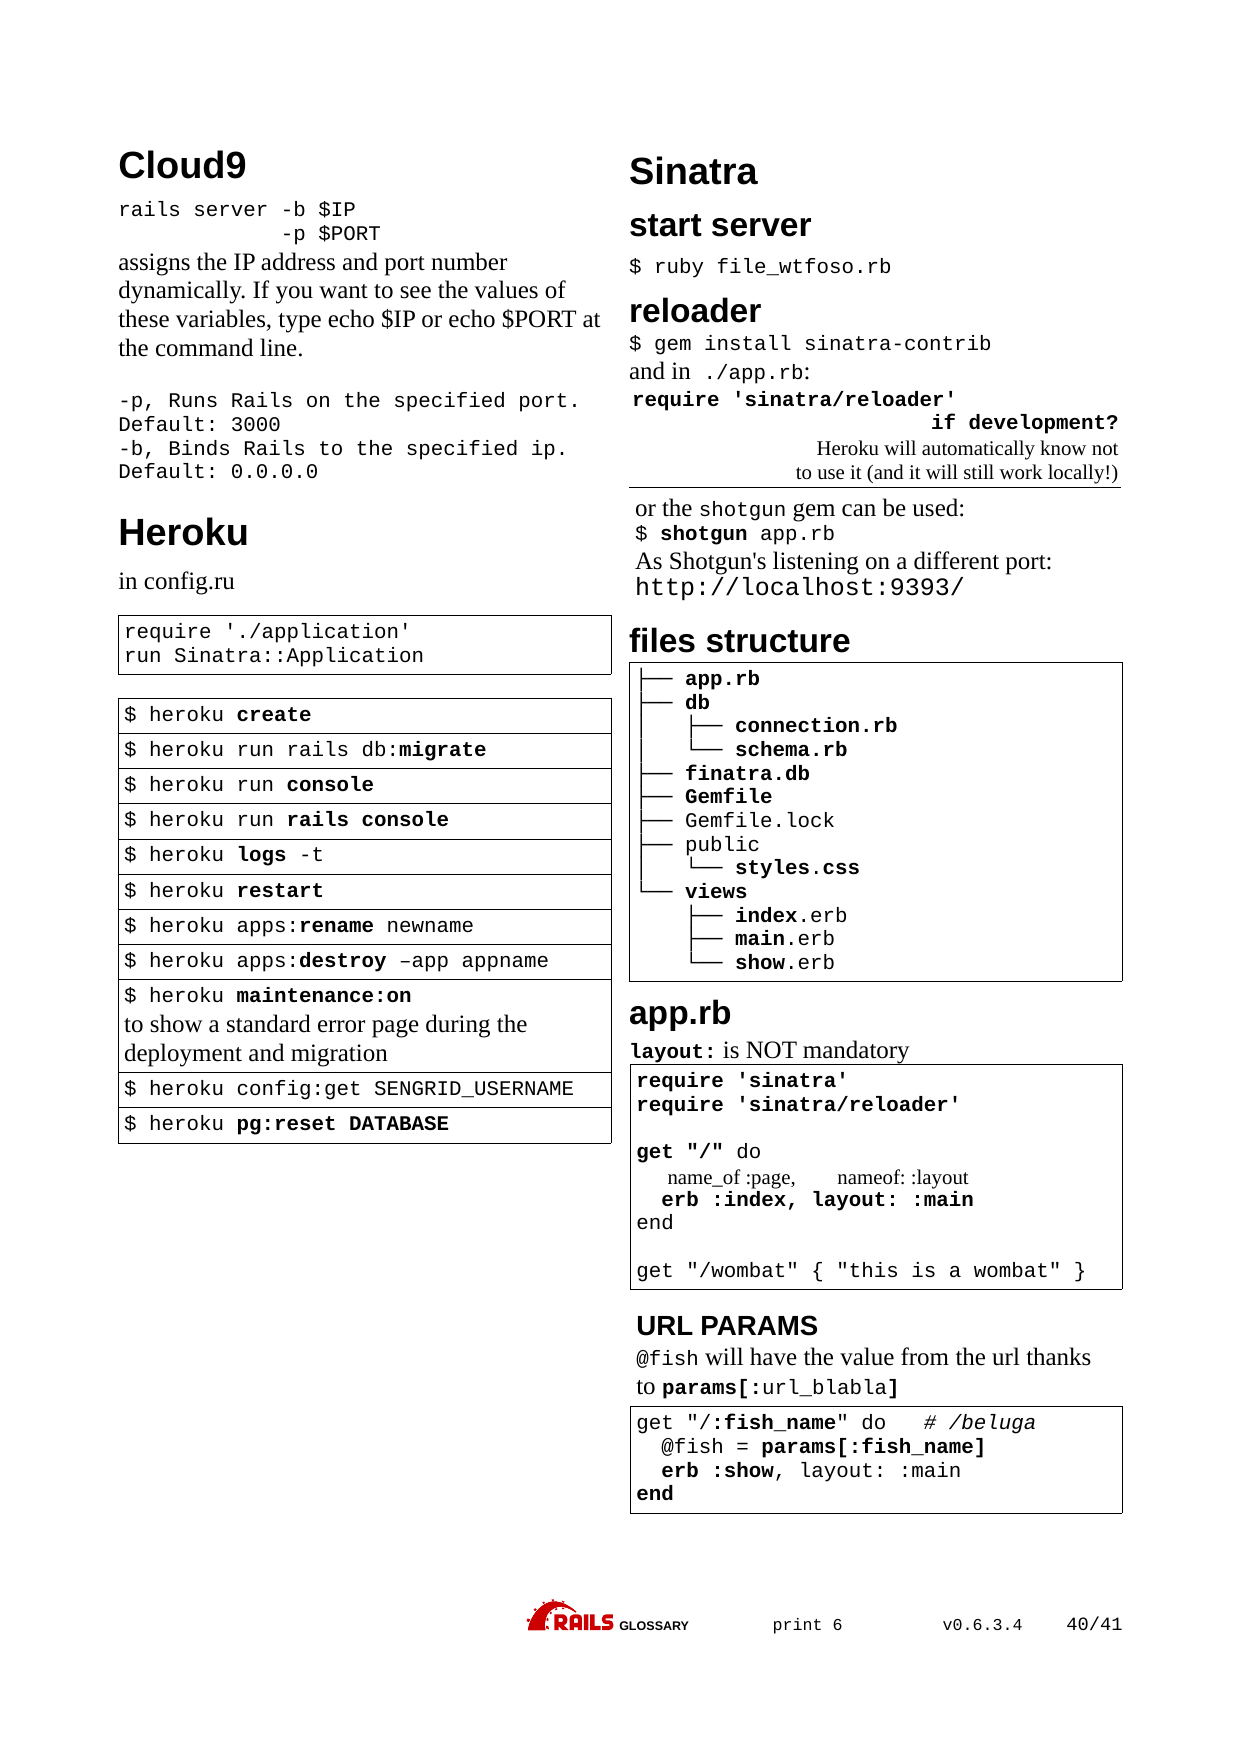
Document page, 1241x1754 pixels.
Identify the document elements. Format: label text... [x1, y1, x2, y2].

subtitle reloader [629, 291, 1122, 330]
table_cell get "/:fish_name" do # /beluga @fish = params[:fish_name] erb :show, layout: :main end [631, 1407, 1122, 1513]
text -p $PORT [118, 223, 611, 247]
subtitle Cloud9 [118, 143, 611, 187]
table_cell $ heroku config:get SENGRID_USERNAME [119, 1073, 611, 1107]
text in config.ru [118, 566, 611, 595]
table_cell $ heroku apps:destroy –app appname [119, 945, 611, 979]
table_cell $ heroku restart [119, 875, 611, 909]
table_cell $ heroku apps:rename newname [119, 910, 611, 944]
subtitle files structure [629, 621, 1122, 659]
table_header ├── app.rb ├── db │ ├── connection.rb │ └── schema.rb ├── finatra.db ├── Gemfile ├── Gemfile.lock ├── public │ └── styles.css └── views ├── index.erb ├── main.erb └── show.erb [630, 663, 1122, 981]
table_cell $ heroku logs -t [119, 840, 611, 874]
text layout: is NOT mandatory [629, 1035, 1122, 1064]
text and in ./app.rb: [629, 356, 1122, 386]
table_cell $ heroku run rails db:migrate [119, 734, 611, 768]
table_cell URL PARAMS @fish will have the value from the url thanks to params[:url_blabla] [630, 1290, 1122, 1406]
table_cell $ heroku maintenance:on to show a standard error page during the deployment and migration [119, 980, 611, 1072]
subtitle start server [629, 204, 1122, 243]
subtitle Heroku [118, 510, 611, 553]
text -p, Runs Rails on the specified port. Default: 3000 -b, Binds Rails to the specified ip. Default: 0.0.0.0 [118, 390, 611, 485]
table_header require 'sinatra/reloader' if development? Heroku will automatically know not to use it (and it will still work locally!) [629, 386, 1121, 487]
text assigns the IP address and port number dynamically. If you want to see the values of these variables, type echo $IP or echo $PORT at the command line. [118, 247, 611, 362]
subtitle Sinatra [629, 149, 1122, 193]
table_cell or the shotgun gem can be used: $ shotgun app.rb As Shotgun's listening on a different port: http://localhost:9393/ [629, 488, 1121, 609]
text rails server -b $IP [118, 199, 611, 223]
table_header $ heroku create [119, 699, 611, 733]
table_cell $ heroku run console [119, 769, 611, 803]
table_cell $ heroku run rails console [119, 804, 611, 838]
text $ gem install sinatra-contrib [629, 333, 1122, 356]
table_header require 'sinatra' require 'sinatra/reloader' get "/" do name_of :page, nameof: :layout erb :index, layout: :main end get "/wombat" { "this is a wombat" } [631, 1065, 1122, 1289]
table_cell $ heroku pg:reset DATABASE [119, 1108, 611, 1142]
subtitle app.rb [629, 993, 1122, 1032]
table_header require './application' run Sinatra::Application [119, 616, 611, 674]
text $ ruby file_wtfoso.rb [629, 256, 1122, 279]
